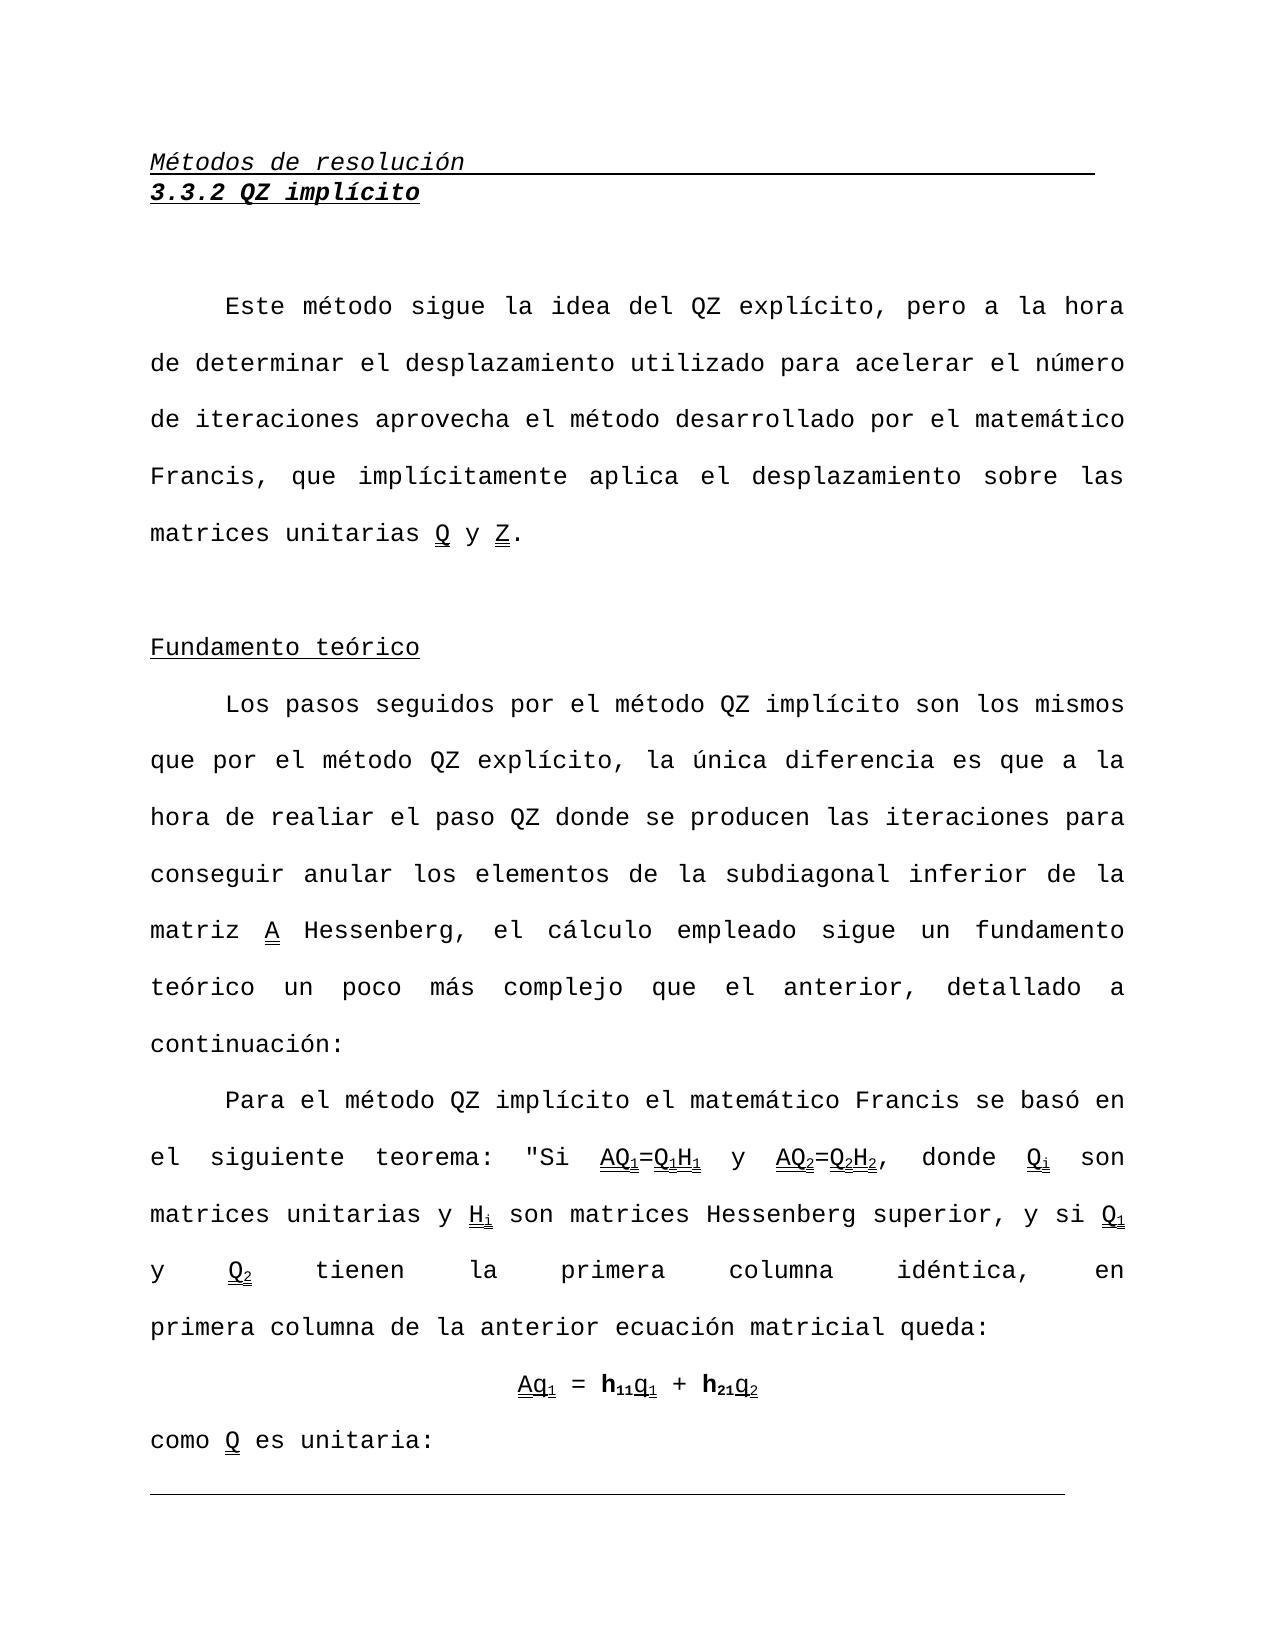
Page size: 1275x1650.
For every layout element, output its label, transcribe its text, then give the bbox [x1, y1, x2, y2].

text Este método sigue la idea del QZ explícito, pero a la hora de determinar el desplazamiento utilizado para acelerar el número de iteraciones aprovecha el método desarrollado por el matemático Francis, que implícitamente aplica el desplazamiento sobre las matrices unitarias Q y Z. [150, 294, 1125, 549]
text como Q es unitaria: [150, 1428, 1125, 1456]
text Fundamento teórico [150, 634, 1125, 663]
text 3.3.2 QZ implícito [150, 179, 1125, 208]
text Los pasos seguidos por el método QZ implícito son los mismos que por el método QZ explícito, la única diferencia es que a la hora de realiar el paso QZ donde se producen las iteraciones para conseguir anular los elementos de la subdiagonal inferior de la matriz A Hessenberg, el cálculo empleado sigue un fundamento teórico un poco más complejo que el anterior, detallado a continuación: [150, 691, 1125, 1059]
text Aq1 = h11q1 + h21q2 [150, 1371, 1125, 1399]
text Para el método QZ implícito el matemático Francis se basó en el siguiente teorema: "Si AQ1=Q1H1 y AQ2=Q2H2, donde Qi son matrices unitarias y Hi son matrices Hessenberg superior, y si Q1 y Q2 tienen la primera columna idéntica, en primera columna de la anterior ecuación matricial queda: [150, 1088, 1125, 1343]
